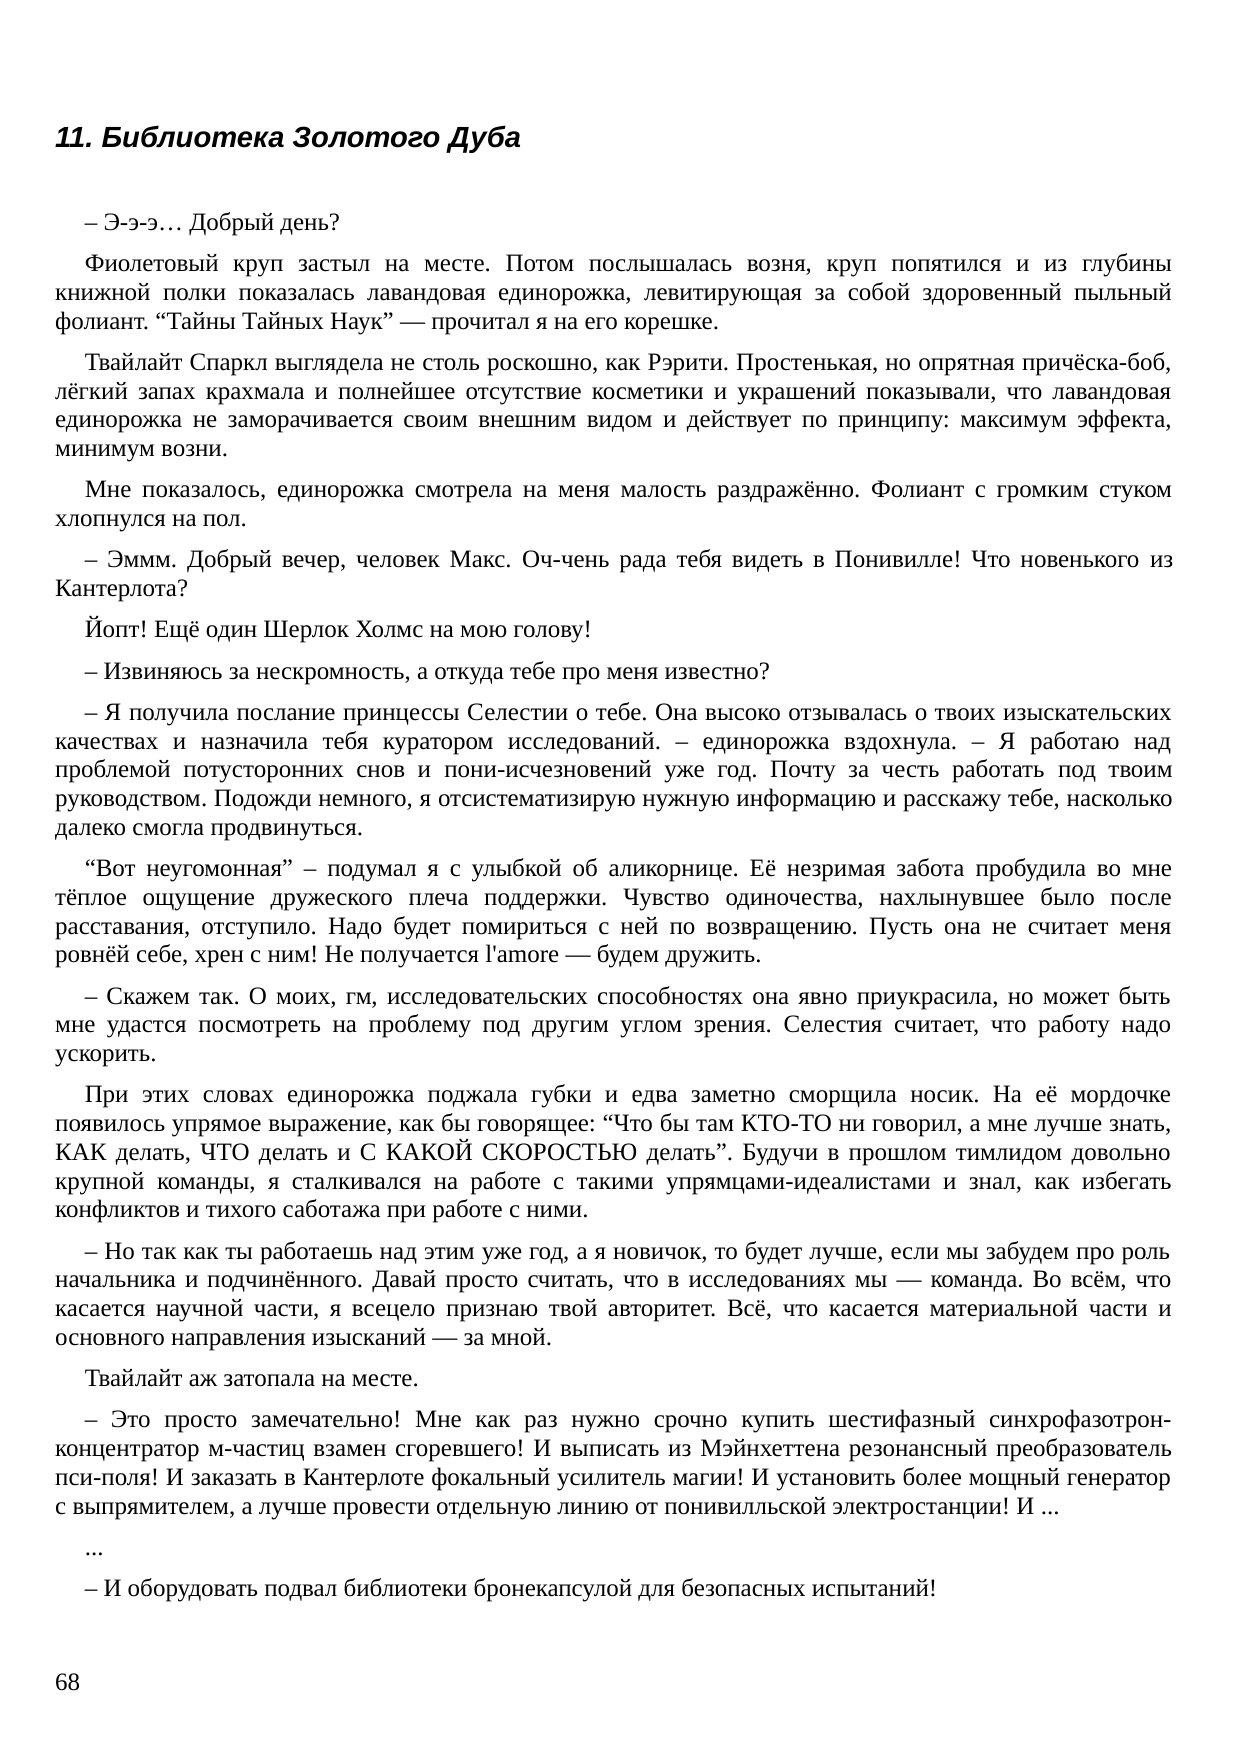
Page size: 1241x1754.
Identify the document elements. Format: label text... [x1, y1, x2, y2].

text – Извиняюсь за нескромность, а откуда тебе про меня известно? [55, 656, 1173, 684]
subtitle 11. Библиотека Золотого Дуба [55, 120, 1173, 153]
text Твайлайт Спаркл выглядела не столь роскошно, как Рэрити. Простенькая, но опрятная причёска-боб, лёгкий запах крахмала и полнейшее отсутствие косметики и украшений показывали, что лавандовая единорожка не заморачивается своим внешним видом и действует по принципу: максимум эффекта, минимум возни. [55, 347, 1173, 462]
text Мне показалось, единорожка смотрела на меня малость раздражённо. Фолиант с громким стуком хлопнулся на пол. [55, 474, 1173, 532]
text – Это просто замечательно! Мне как раз нужно срочно купить шестифазный синхрофазотрон-концентратор м-частиц взамен сгоревшего! И выписать из Мэйнхеттена резонансный преобразователь пси-поля! И заказать в Кантерлоте фокальный усилитель магии! И установить более мощный генератор с выпрямителем, а лучше провести отдельную линию от понивилльской электростанции! И ... [55, 1404, 1173, 1519]
text ... [55, 1532, 1173, 1561]
text – Я получила послание принцессы Селестии о тебе. Она высоко отзывалась о твоих изыскательских качествах и назначила тебя куратором исследований. – единорожка вздохнула. – Я работаю над проблемой потусторонних снов и пони-исчезновений уже год. Почту за честь работать под твоим руководством. Подожди немного, я отсистематизирую нужную информацию и расскажу тебе, насколько далеко смогла продвинуться. [55, 697, 1173, 841]
text Твайлайт аж затопала на месте. [55, 1363, 1173, 1392]
text “Вот неугомонная” – подумал я с улыбкой об аликорнице. Её незримая забота пробудила во мне тёплое ощущение дружеского плеча поддержки. Чувство одиночества, нахлынувшее было после расставания, отступило. Надо будет помириться с ней по возвращению. Пусть она не считает меня ровнёй себе, хрен с ним! Не получается l'amore — будем дружить. [55, 853, 1173, 968]
text – Скажем так. О моих, гм, исследовательских способностях она явно приукрасила, но может быть мне удастся посмотреть на проблему под другим углом зрения. Селестия считает, что работу надо ускорить. [55, 981, 1173, 1067]
text Фиолетовый круп застыл на месте. Потом послышалась возня, круп попятился и из глубины книжной полки показалась лавандовая единорожка, левитирующая за собой здоровенный пыльный фолиант. “Тайны Тайных Наук” — прочитал я на его корешке. [55, 248, 1173, 334]
text – Но так как ты работаешь над этим уже год, а я новичок, то будет лучше, если мы забудем про роль начальника и подчинённого. Давай просто считать, что в исследованиях мы — команда. Во всём, что касается научной части, я всецело признаю твой авторитет. Всё, что касается материальной части и основного направления изысканий — за мной. [55, 1236, 1173, 1351]
text – Э-э-э… Добрый день? [55, 207, 1173, 236]
text – И оборудовать подвал библиотеки бронекапсулой для безопасных испытаний! [55, 1573, 1173, 1602]
text – Эммм. Добрый вечер, человек Макс. Оч-чень рада тебя видеть в Понивилле! Что новенького из Кантерлота? [55, 544, 1173, 602]
text Йопт! Ещё один Шерлок Холмс на мою голову! [55, 614, 1173, 643]
text При этих словах единорожка поджала губки и едва заметно сморщила носик. На её мордочке появилось упрямое выражение, как бы говорящее: “Что бы там КТО-ТО ни говорил, а мне лучше знать, КАК делать, ЧТО делать и С КАКОЙ СКОРОСТЬЮ делать”. Будучи в прошлом тимлидом довольно крупной команды, я сталкивался на работе с такими упрямцами-идеалистами и знал, как избегать конфликтов и тихого саботажа при работе с ними. [55, 1079, 1173, 1223]
